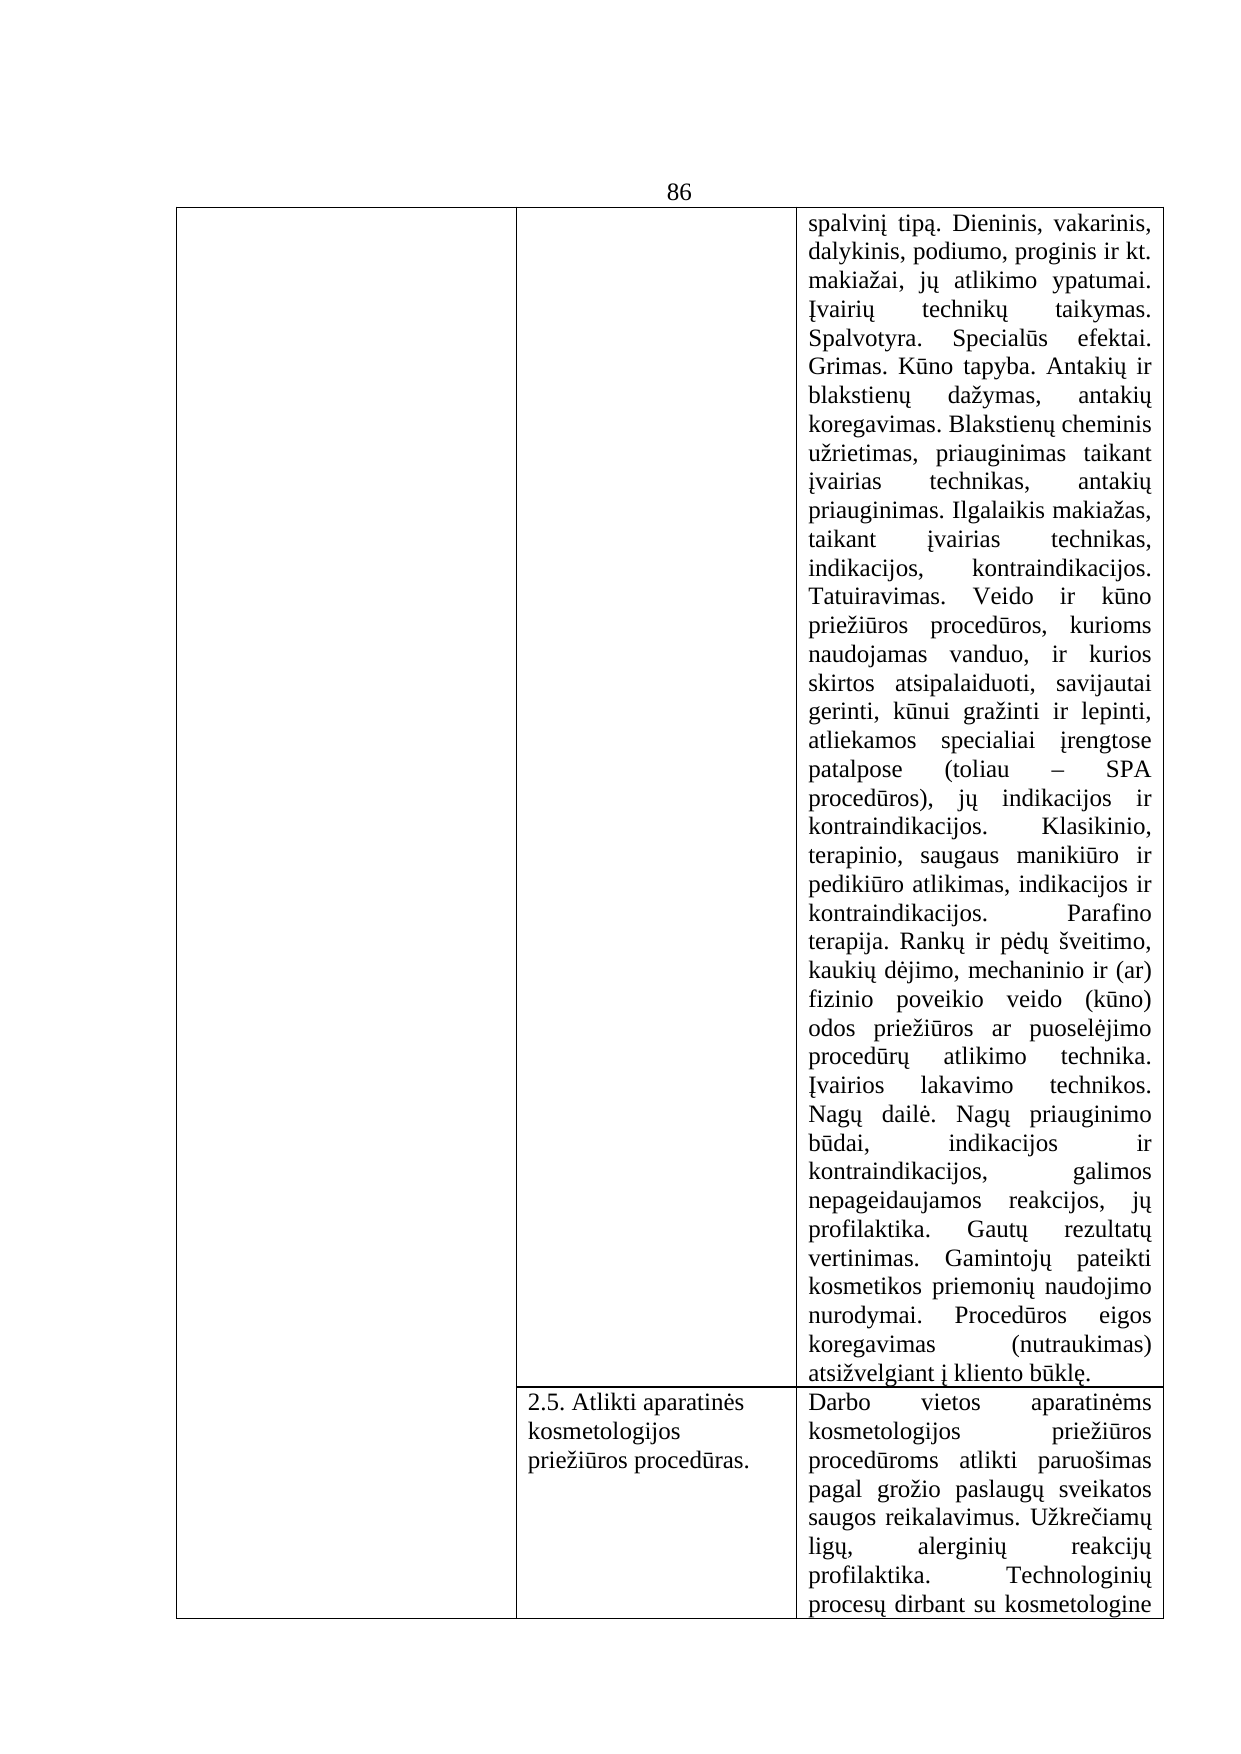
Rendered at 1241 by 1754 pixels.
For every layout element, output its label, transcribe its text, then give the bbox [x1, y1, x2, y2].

table_cell Darbo vietos aparatinėms kosmetologijos priežiūros procedūroms atlikti paruošimas pagal grožio paslaugų sveikatos saugos reikalavimus. Užkrečiamų ligų, alerginių reakcijų profilaktika. Technologinių procesų dirbant su kosmetologine [797, 1388, 1163, 1617]
table_cell [517, 208, 796, 1386]
table_cell [177, 208, 516, 1617]
table_cell spalvinį tipą. Dieninis, vakarinis, dalykinis, podiumo, proginis ir kt. makiažai, jų atlikimo ypatumai. Įvairių technikų taikymas. Spalvotyra. Specialūs efektai. Grimas. Kūno tapyba. Antakių ir blakstienų dažymas, antakių koregavimas. Blakstienų cheminis užrietimas, priauginimas taikant įvairias technikas, antakių priauginimas. Ilgalaikis makiažas, taikant įvairias technikas, indikacijos, kontraindikacijos. Tatuiravimas. Veido ir kūno priežiūros procedūros, kurioms naudojamas vanduo, ir kurios skirtos atsipalaiduoti, savijautai gerinti, kūnui gražinti ir lepinti, atliekamos specialiai įrengtose patalpose (toliau – SPA procedūros), jų indikacijos ir kontraindikacijos. Klasikinio, terapinio, saugaus manikiūro ir pedikiūro atlikimas, indikacijos ir kontraindikacijos. Parafino terapija. Rankų ir pėdų šveitimo, kaukių dėjimo, mechaninio ir (ar) fizinio poveikio veido (kūno) odos priežiūros ar puoselėjimo procedūrų atlikimo technika. Įvairios lakavimo technikos. Nagų dailė. Nagų priauginimo būdai, indikacijos ir kontraindikacijos, galimos nepageidaujamos reakcijos, jų profilaktika. Gautų rezultatų vertinimas. Gamintojų pateikti kosmetikos priemonių naudojimo nurodymai. Procedūros eigos koregavimas (nutraukimas) atsižvelgiant į kliento būklę. [797, 208, 1163, 1386]
table_cell 2.5. Atlikti aparatinės kosmetologijos priežiūros procedūras. [517, 1388, 796, 1617]
